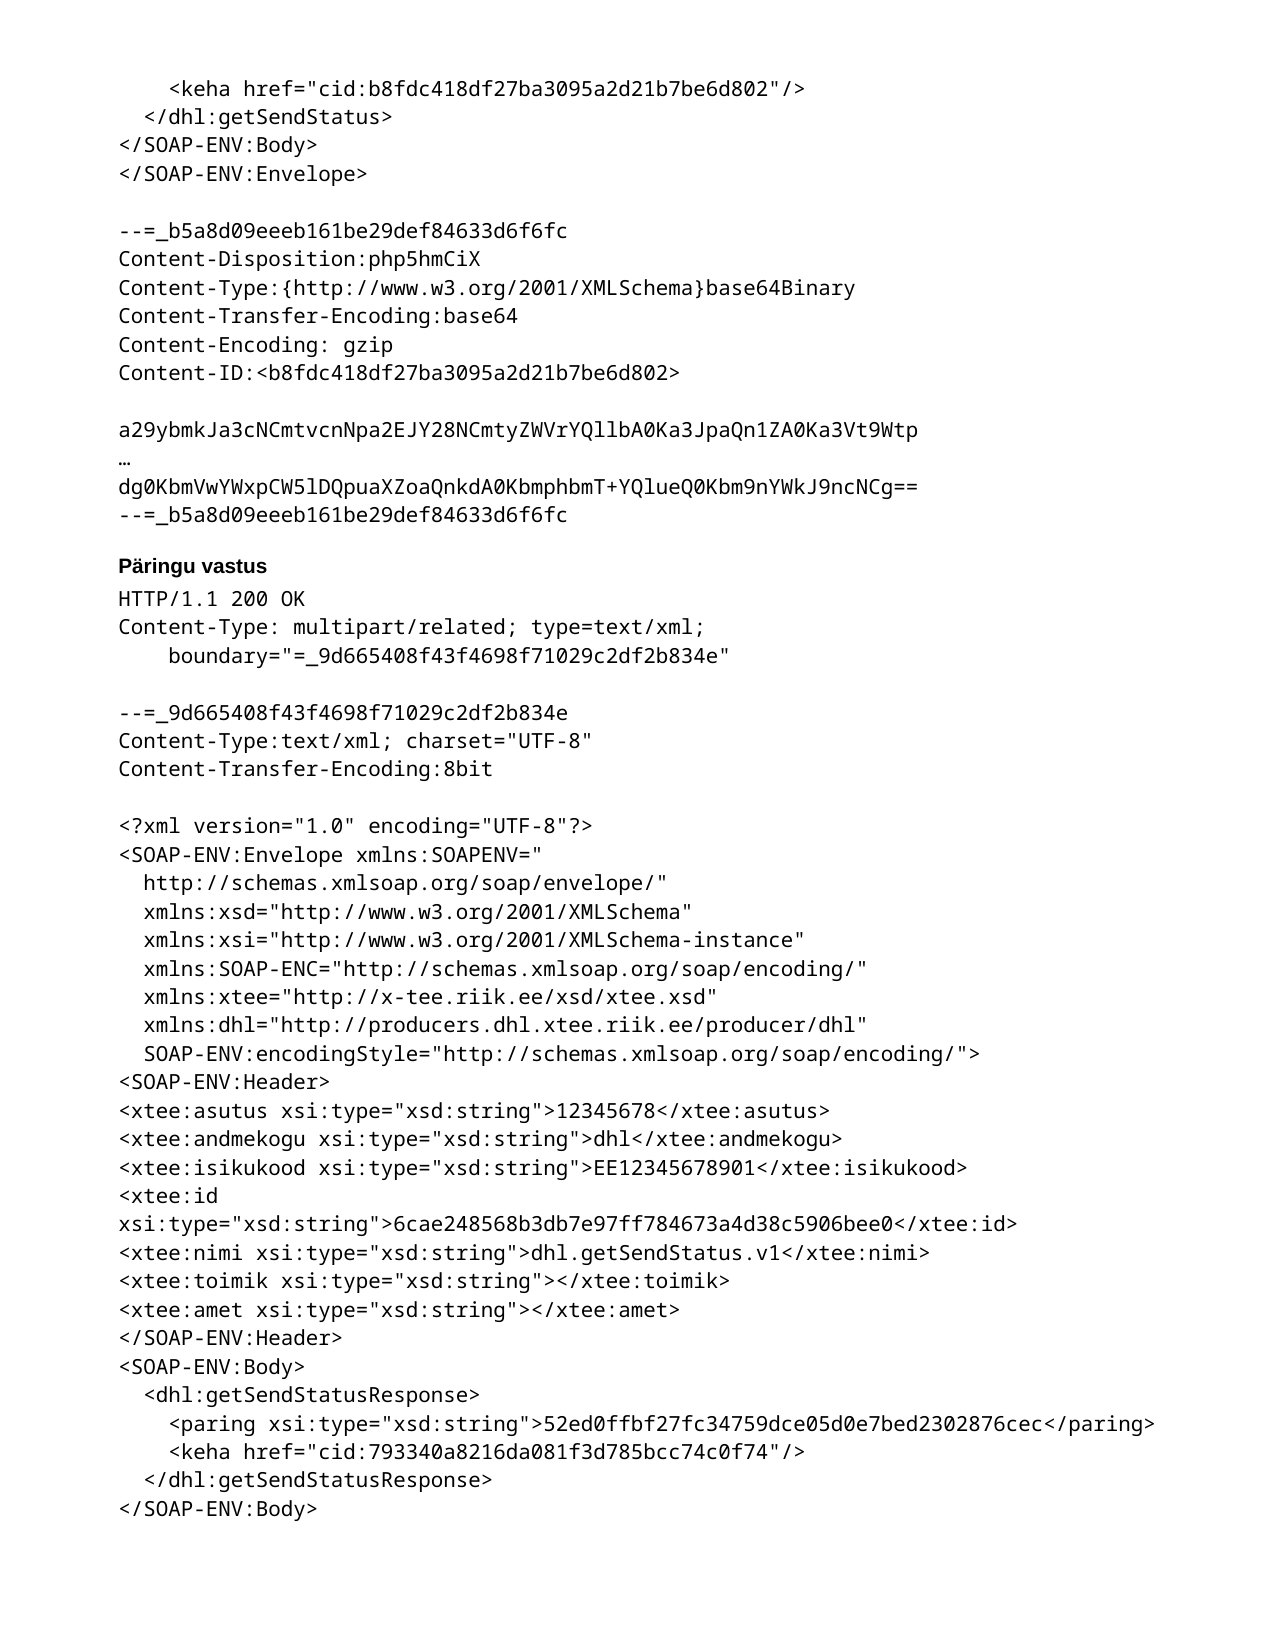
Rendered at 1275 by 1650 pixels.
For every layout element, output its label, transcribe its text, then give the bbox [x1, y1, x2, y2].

text HTTP/1.1 200 OK [118, 584, 1157, 612]
text Content-Encoding: gzip [118, 330, 1157, 358]
text </dhl:getSendStatusResponse> [118, 1466, 1157, 1494]
text a29ybmkJa3cNCmtvcnNpa2EJY28NCmtyZWVrYQllbA0Ka3JpaQn1ZA0Ka3Vt9Wtp [118, 415, 1157, 443]
text Content-Transfer-Encoding:base64 [118, 301, 1157, 330]
text http://schemas.xmlsoap.org/soap/envelope/" [118, 868, 1157, 897]
text <xtee:id [118, 1181, 1157, 1209]
text xmlns:SOAP-ENC="http://schemas.xmlsoap.org/soap/encoding/" [118, 954, 1157, 982]
text xsi:type="xsd:string">6cae248568b3db7e97ff784673a4d38c5906bee0</xtee:id> [118, 1209, 1157, 1238]
text </SOAP-ENV:Envelope> [118, 159, 1157, 187]
text Content-Disposition:php5hmCiX [118, 244, 1157, 273]
text <paring xsi:type="xsd:string">52ed0ffbf27fc34759dce05d0e7bed2302876cec</paring> [118, 1409, 1157, 1437]
subtitle Päringu vastus [118, 554, 1157, 578]
text --=_b5a8d09eeeb161be29def84633d6f6fc [118, 500, 1157, 529]
text <xtee:asutus xsi:type="xsd:string">12345678</xtee:asutus> [118, 1096, 1157, 1124]
text </SOAP-ENV:Header> [118, 1323, 1157, 1352]
text Content-Type:text/xml; charset="UTF-8" [118, 726, 1157, 754]
text <SOAP-ENV:Envelope xmlns:SOAPENV=" [118, 840, 1157, 868]
text Content-ID:<b8fdc418df27ba3095a2d21b7be6d802> [118, 358, 1157, 387]
text <xtee:andmekogu xsi:type="xsd:string">dhl</xtee:andmekogu> [118, 1124, 1157, 1153]
text boundary="=_9d665408f43f4698f71029c2df2b834e" [118, 641, 1157, 669]
text <xtee:isikukood xsi:type="xsd:string">EE12345678901</xtee:isikukood> [118, 1153, 1157, 1181]
text <keha href="cid:793340a8216da081f3d785bcc74c0f74"/> [118, 1437, 1157, 1466]
text <SOAP-ENV:Body> [118, 1352, 1157, 1380]
text Content-Type:{http://www.w3.org/2001/XMLSchema}base64Binary [118, 273, 1157, 301]
text <xtee:amet xsi:type="xsd:string"></xtee:amet> [118, 1295, 1157, 1323]
text xmlns:xsi="http://www.w3.org/2001/XMLSchema-instance" [118, 925, 1157, 954]
text </dhl:getSendStatus> [118, 102, 1157, 131]
text <xtee:toimik xsi:type="xsd:string"></xtee:toimik> [118, 1266, 1157, 1295]
text dg0KbmVwYWxpCW5lDQpuaXZoaQnkdA0KbmphbmT+YQlueQ0Kbm9nYWkJ9ncNCg== [118, 472, 1157, 500]
text Content-Transfer-Encoding:8bit [118, 754, 1157, 783]
text <xtee:nimi xsi:type="xsd:string">dhl.getSendStatus.v1</xtee:nimi> [118, 1238, 1157, 1266]
text SOAP-ENV:encodingStyle="http://schemas.xmlsoap.org/soap/encoding/"> [118, 1039, 1157, 1067]
text --=_b5a8d09eeeb161be29def84633d6f6fc [118, 216, 1157, 244]
text xmlns:dhl="http://producers.dhl.xtee.riik.ee/producer/dhl" [118, 1011, 1157, 1039]
text <?xml version="1.0" encoding="UTF-8"?> [118, 811, 1157, 840]
text </SOAP-ENV:Body> [118, 1494, 1157, 1522]
text <SOAP-ENV:Header> [118, 1067, 1157, 1096]
text <keha href="cid:b8fdc418df27ba3095a2d21b7be6d802"/> [118, 74, 1157, 102]
text <dhl:getSendStatusResponse> [118, 1380, 1157, 1409]
text xmlns:xtee="http://x-tee.riik.ee/xsd/xtee.xsd" [118, 982, 1157, 1011]
text xmlns:xsd="http://www.w3.org/2001/XMLSchema" [118, 897, 1157, 925]
text … [118, 443, 1157, 472]
text </SOAP-ENV:Body> [118, 131, 1157, 159]
text --=_9d665408f43f4698f71029c2df2b834e [118, 698, 1157, 726]
text Content-Type: multipart/related; type=text/xml; [118, 612, 1157, 641]
